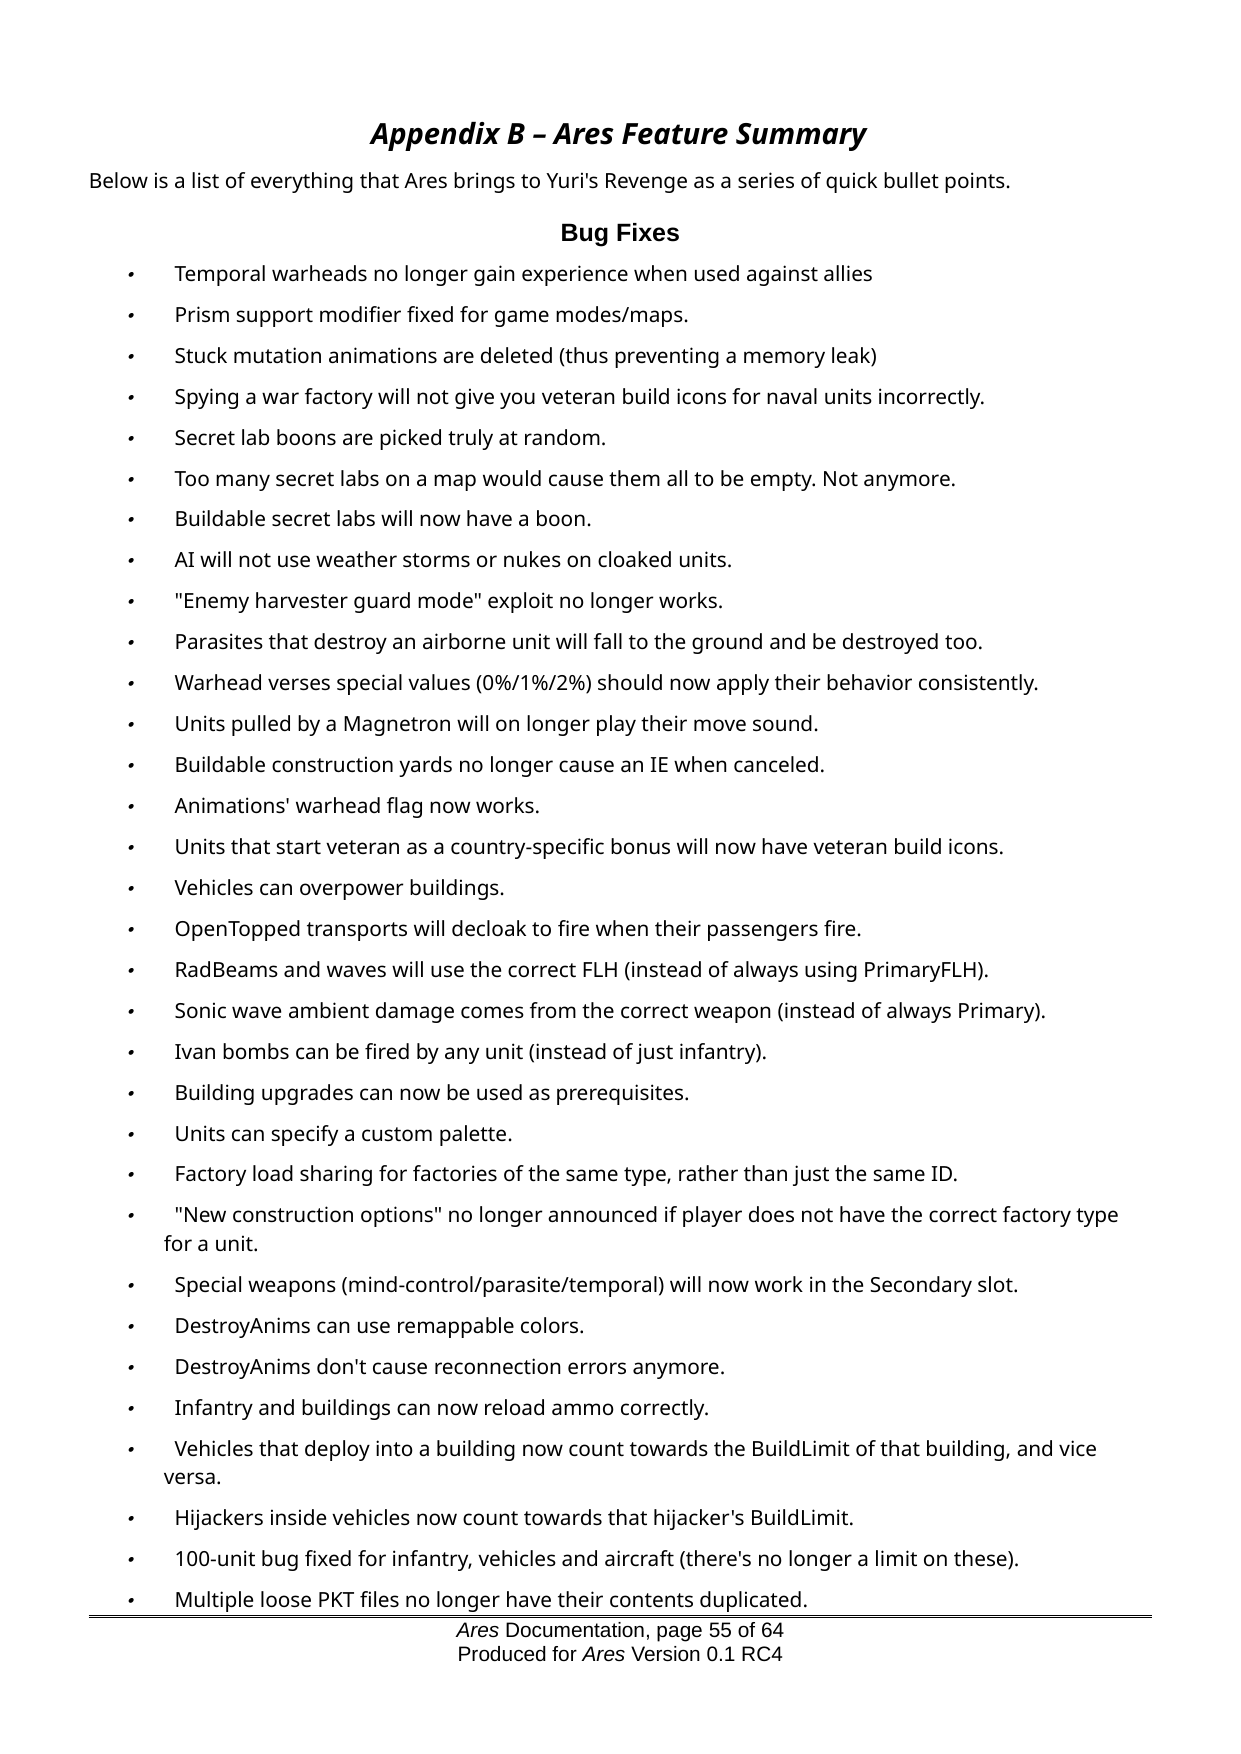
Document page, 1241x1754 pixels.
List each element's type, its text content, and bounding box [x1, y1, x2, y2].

list Special weapons (mind-control/parasite/temporal) will now work in the Secondary slot. [126, 1270, 1152, 1298]
list Vehicles that deploy into a building now count towards the BuildLimit of that building, and vice versa. [126, 1434, 1152, 1491]
list Too many secret labs on a map would cause them all to be empty. Not anymore. [126, 464, 1152, 492]
list 100-unit bug fixed for infantry, vehicles and aircraft (there's no longer a limit on these). [126, 1544, 1152, 1572]
list Parasites that destroy an airborne unit will fall to the ground and be destroyed too. [126, 627, 1152, 656]
list "New construction options" no longer announced if player does not have the correct factory type for a unit. [126, 1201, 1152, 1257]
list Sonic wave ambient damage comes from the correct weapon (instead of always Primary). [126, 996, 1152, 1024]
list Multiple loose PKT files no longer have their contents duplicated. [126, 1585, 1152, 1613]
list Hijackers inside vehicles now count towards that hijacker's BuildLimit. [126, 1503, 1152, 1531]
list Buildable construction yards no longer cause an IE when canceled. [126, 750, 1152, 779]
list Spying a war factory will not give you veteran build icons for naval units incorrectly. [126, 382, 1152, 410]
list Factory load sharing for factories of the same type, rather than just the same ID. [126, 1159, 1152, 1188]
text Below is a list of everything that Ares brings to Yuri's Revenge as a series of quick bullet points. [88, 166, 1152, 194]
list Prism support modifier fixed for game modes/maps. [126, 300, 1152, 328]
list "Enemy harvester guard mode" exploit no longer works. [126, 586, 1152, 615]
list Ivan bombs can be fired by any unit (instead of just infantry). [126, 1037, 1152, 1065]
list Secret lab boons are picked truly at random. [126, 423, 1152, 451]
list AI will not use weather storms or nukes on cloaked units. [126, 546, 1152, 574]
list DestroyAnims can use remappable colors. [126, 1311, 1152, 1339]
list RadBeams and waves will use the correct FLH (instead of always using PrimaryFLH). [126, 955, 1152, 983]
list Stuck mutation animations are deleted (thus preventing a memory leak) [126, 341, 1152, 369]
list Animations' warhead flag now works. [126, 791, 1152, 819]
list DestroyAnims don't cause reconnection errors anymore. [126, 1352, 1152, 1380]
subtitle Bug Fixes [88, 218, 1152, 247]
list Warhead verses special values (0%/1%/2%) should now apply their behavior consistently. [126, 668, 1152, 697]
list OpenTopped transports will decloak to fire when their passengers fire. [126, 914, 1152, 942]
list Building upgrades can now be used as prerequisites. [126, 1078, 1152, 1106]
list Infantry and buildings can now reload ammo correctly. [126, 1393, 1152, 1421]
list Buildable secret labs will now have a boon. [126, 504, 1152, 533]
list Units pulled by a Magnetron will on longer play their move sound. [126, 709, 1152, 738]
list Temporal warheads no longer gain experience when used against allies [126, 259, 1152, 287]
subtitle Appendix B – Ares Feature Summary [88, 113, 1152, 153]
list Units can specify a custom palette. [126, 1119, 1152, 1147]
list Vehicles can overpower buildings. [126, 873, 1152, 901]
list Units that start veteran as a country-specific bonus will now have veteran build icons. [126, 832, 1152, 861]
